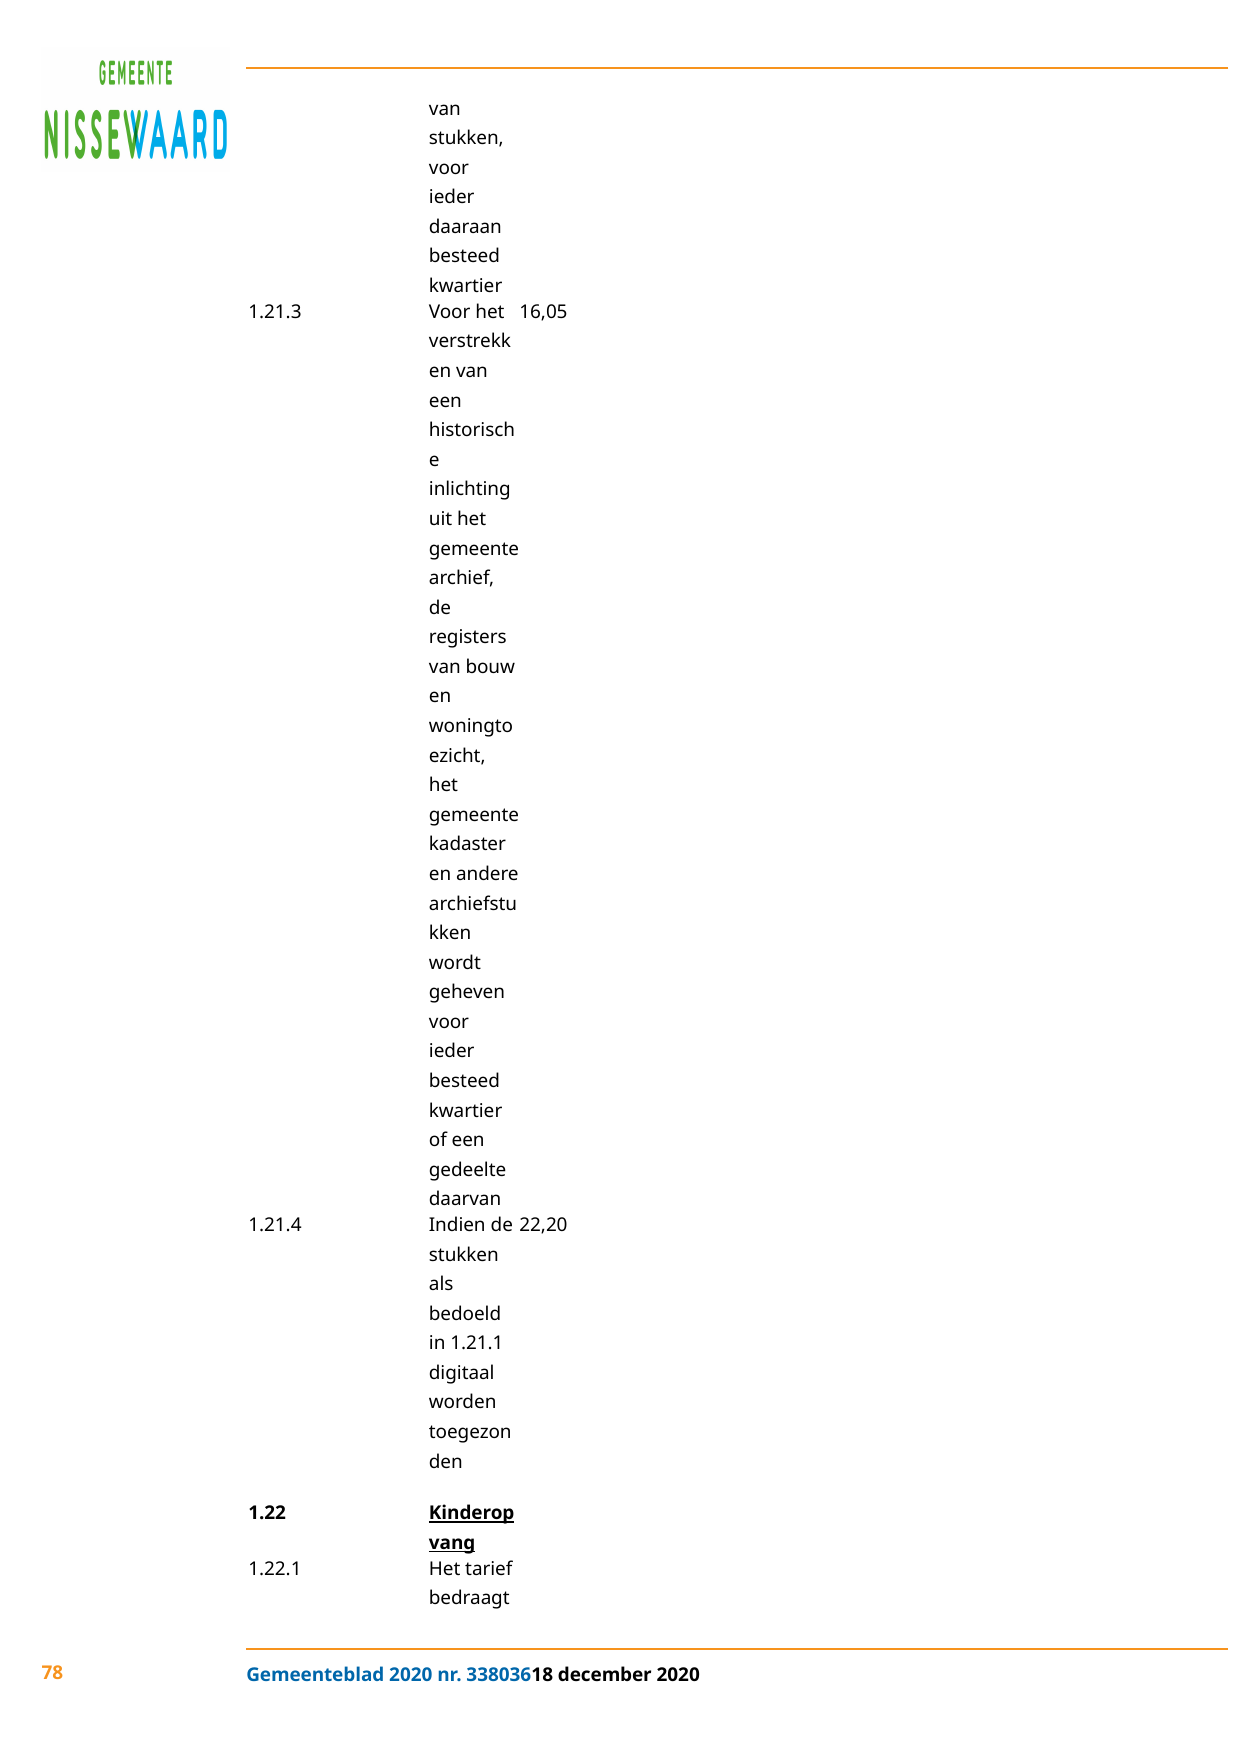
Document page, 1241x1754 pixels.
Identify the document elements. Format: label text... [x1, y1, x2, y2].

table_cell [338, 298, 429, 1211]
table_cell Kinderopvang [429, 1499, 519, 1555]
table_cell [519, 1474, 609, 1499]
table_cell [519, 95, 609, 298]
table_cell 1.21.4 [248, 1211, 338, 1474]
table_cell [338, 1474, 429, 1499]
table_cell 22,20 [519, 1211, 609, 1474]
table_cell [338, 1499, 429, 1555]
picture [41, 47, 231, 172]
table_cell [519, 1555, 609, 1610]
table_cell [248, 1474, 338, 1499]
table_cell [338, 1211, 429, 1474]
table_cell 1.22.1 [248, 1555, 338, 1610]
table_cell 1.21.3 [248, 298, 338, 1211]
table_cell Indien de stukken als bedoeld in 1.21.1 digitaal worden toegezonden [429, 1211, 519, 1474]
table_cell [338, 95, 429, 298]
table_cell 16,05 [519, 298, 609, 1211]
table_cell van stukken, voor ieder daaraan besteed kwartier [429, 95, 519, 298]
table_cell [519, 1499, 609, 1555]
table_cell Het tarief bedraagt [429, 1555, 519, 1610]
table_cell [248, 95, 338, 298]
table_cell 1.22 [248, 1499, 338, 1555]
table_cell [429, 1474, 519, 1499]
table_cell [338, 1555, 429, 1610]
table_cell Voor het verstrekken van een historische inlichting uit het gemeentearchief, de registers van bouw en woningtoezicht, het gemeentekadaster en andere archiefstukken wordt geheven voor ieder besteed kwartier of een gedeelte daarvan [429, 298, 519, 1211]
